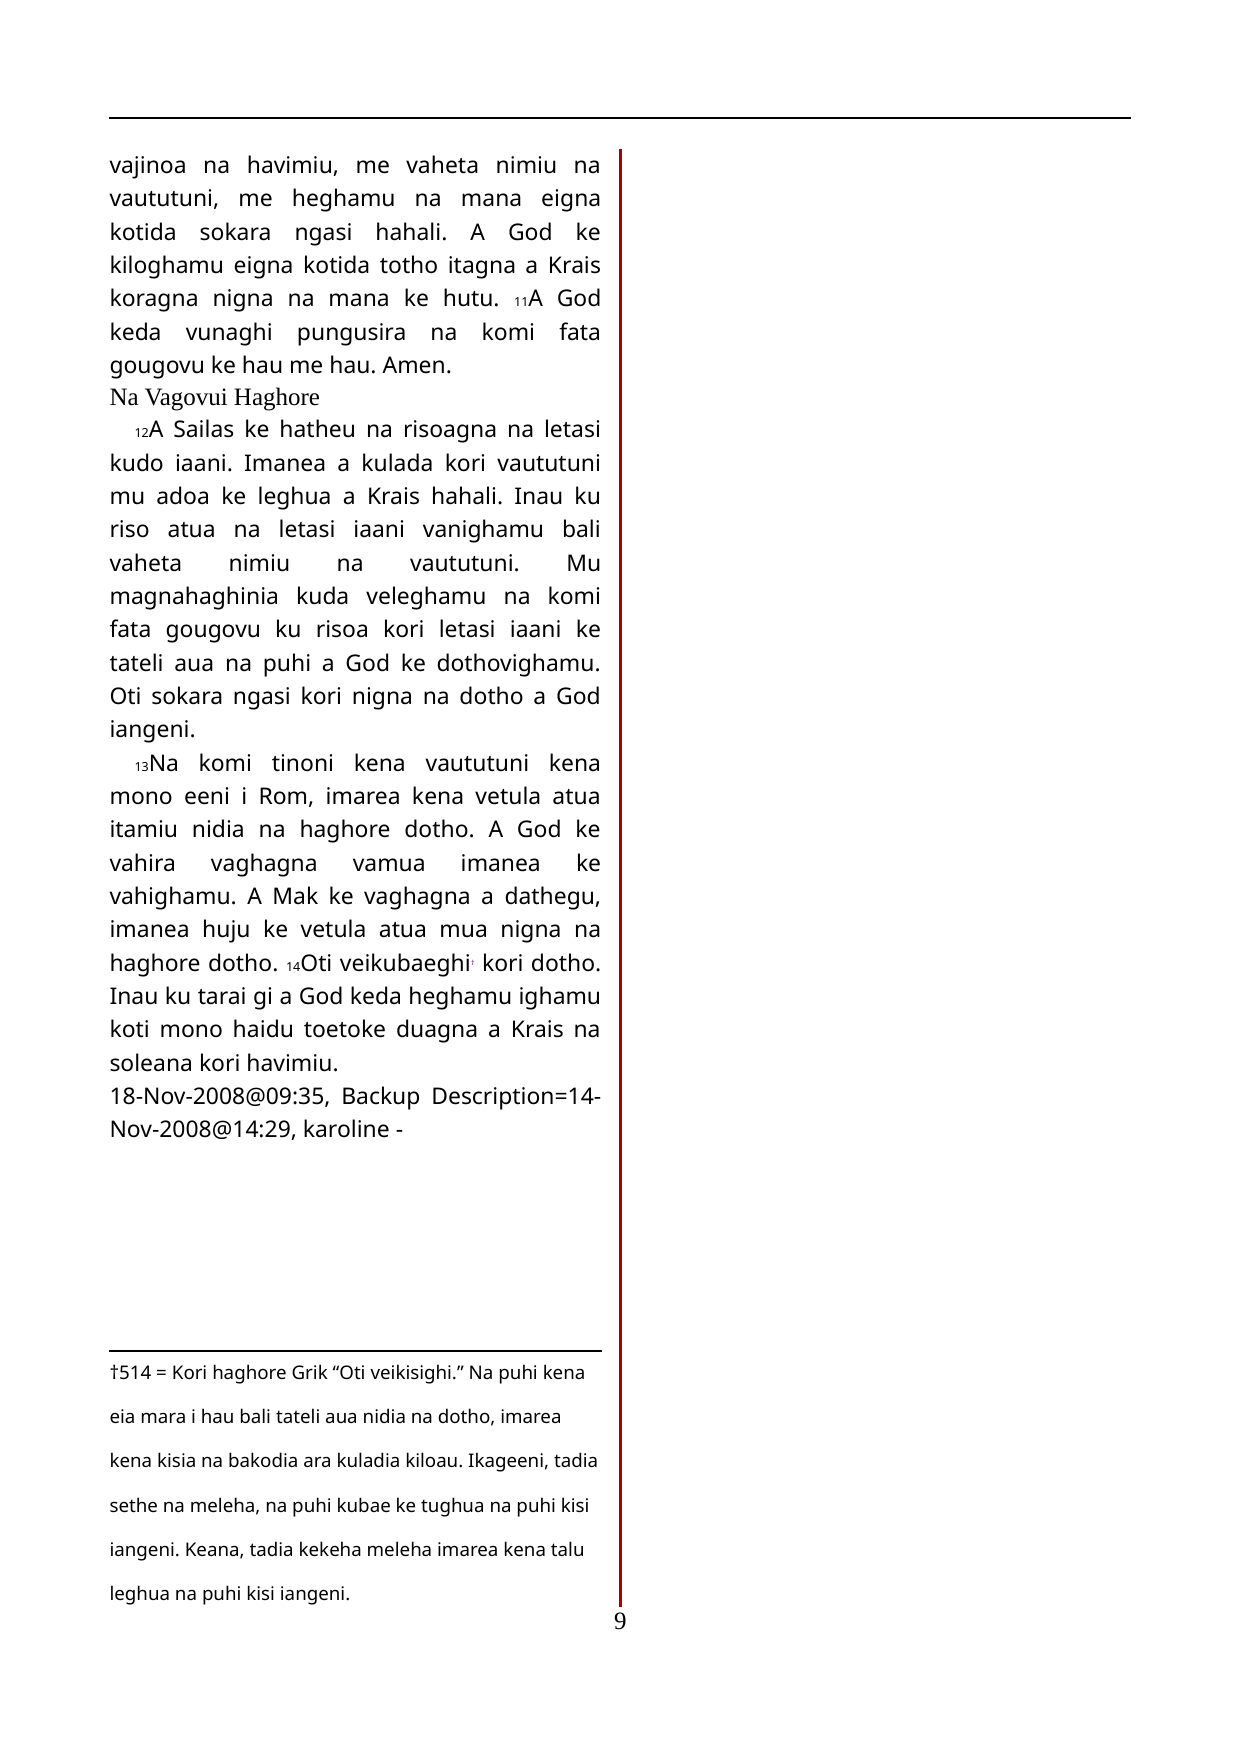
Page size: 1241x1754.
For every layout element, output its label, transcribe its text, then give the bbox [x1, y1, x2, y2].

text 13Na komi tinoni kena vaututuni kena mono eeni i Rom, imarea kena vetula atua itamiu nidia na haghore dotho. A God ke vahira vaghagna vamua imanea ke vahighamu. A Mak ke vaghagna a dathegu, imanea huju ke vetula atua mua nigna na haghore dotho. 14Oti veikubaeghi kori dotho. Inau ku tarai gi a God keda heghamu ighamu koti mono haidu toetoke duagna a Krais na soleana kori havimiu. [109, 747, 601, 1078]
text 12A Sailas ke hatheu na risoagna na letasi kudo iaani. Imanea a kulada kori vaututuni mu adoa ke leghua a Krais hahali. Inau ku riso atua na letasi iaani vanighamu bali vaheta nimiu na vaututuni. Mu magnahaghinia kuda veleghamu na komi fata gougovu ku risoa kori letasi iaani ke tateli aua na puhi a God ke dothovighamu. Oti sokara ngasi kori nigna na dotho a God iangeni. [109, 413, 601, 744]
text 18-Nov-2008@09:35, Backup Description=14-Nov-2008@14:29, karoline - [109, 1080, 601, 1144]
text 514 = Kori haghore Grik “Oti veikisighi.” Na puhi kena eia mara i hau bali tateli aua nidia na dotho, imarea kena kisia na bakodia ara kuladia kiloau. Ikageeni, tadia sethe na meleha, na puhi kubae ke tughua na puhi kisi iangeni. Keana, tadia kekeha meleha imarea kena talu leghua na puhi kisi iangeni. [109, 1359, 601, 1606]
text vajinoa na havimiu, me vaheta nimiu na vaututuni, me heghamu na mana eigna kotida sokara ngasi hahali. A God ke kiloghamu eigna kotida totho itagna a Krais koragna nigna na mana ke hutu. 11A God keda vunaghi pungusira na komi fata gougovu ke hau me hau. Amen. [109, 149, 601, 380]
text Na Vagovui Haghore [109, 382, 601, 411]
